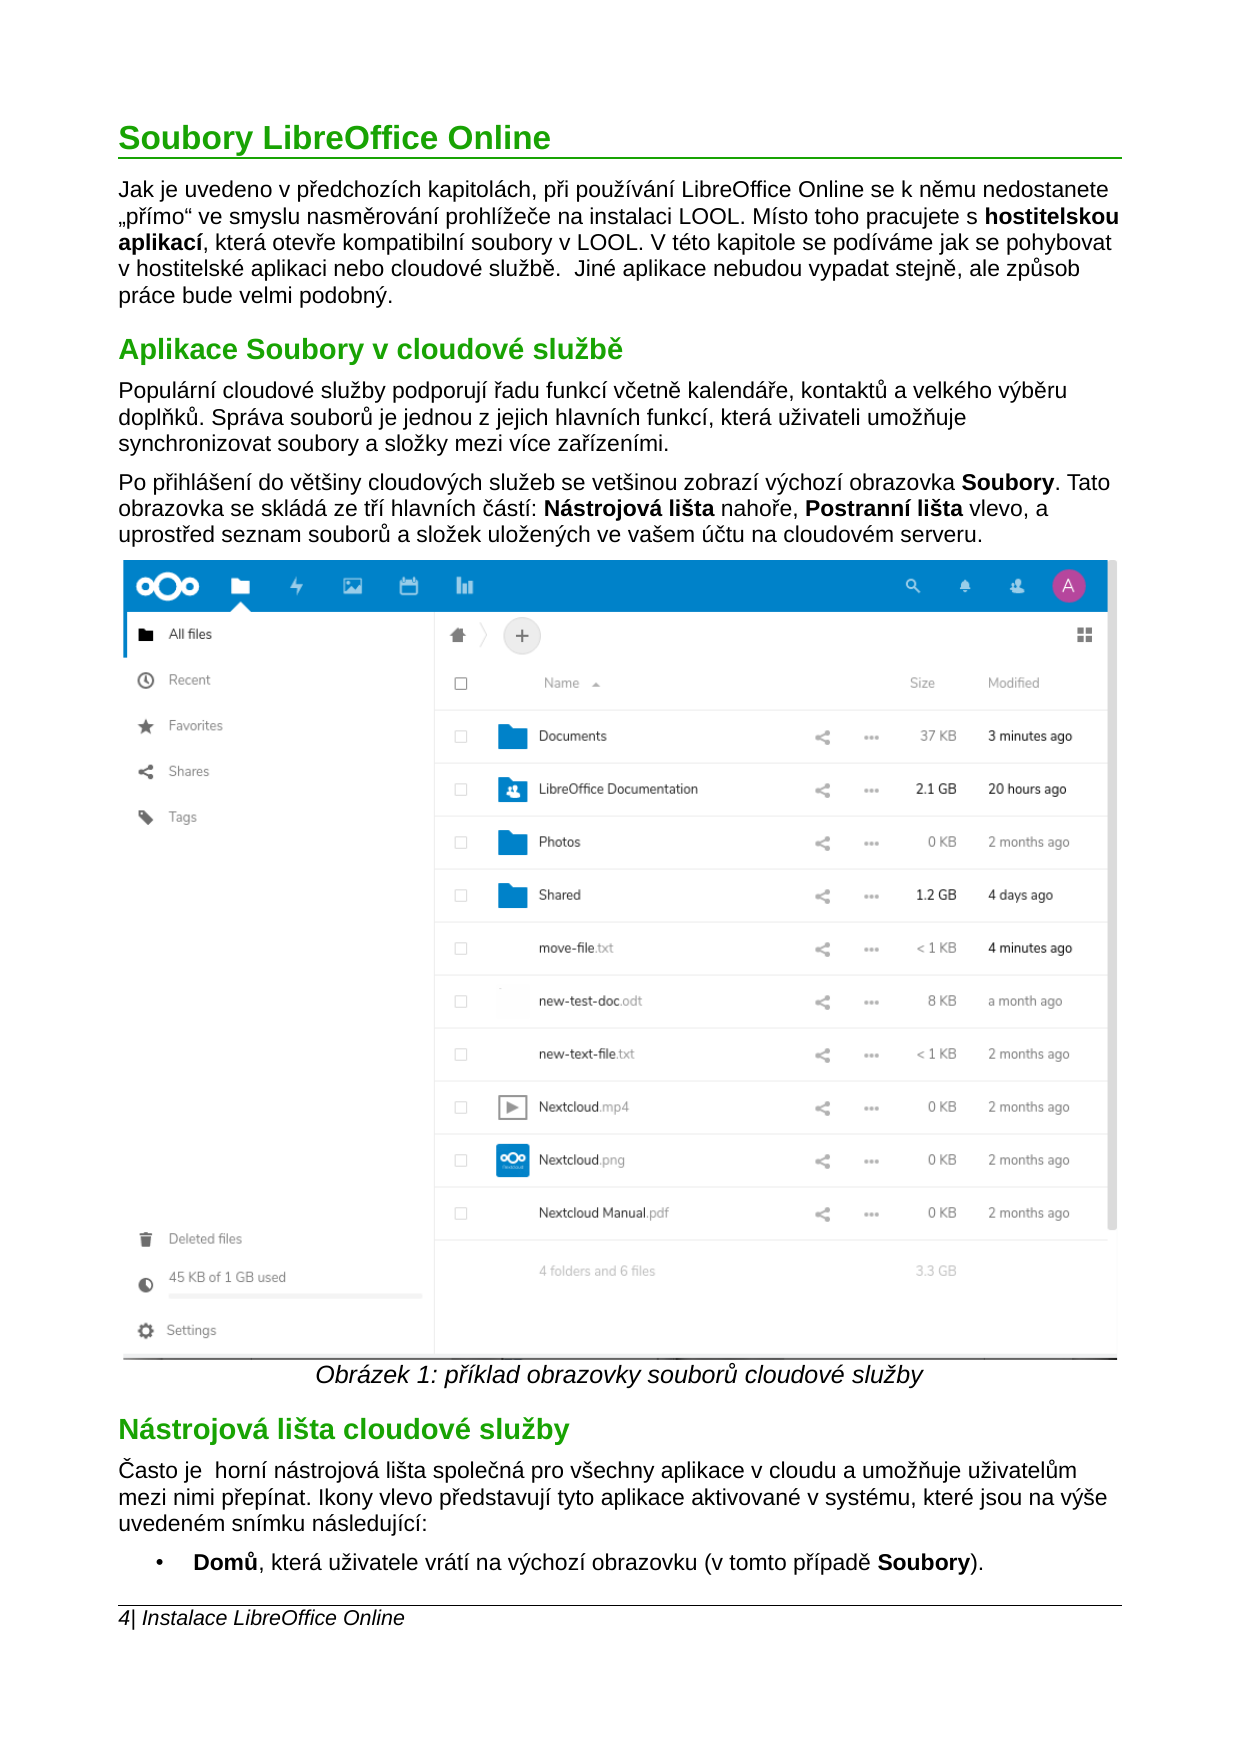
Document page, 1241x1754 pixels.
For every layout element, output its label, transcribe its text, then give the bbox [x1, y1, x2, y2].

subtitle Soubory LibreOffice Online [118, 118, 1122, 157]
picture [123, 560, 1118, 1360]
list Domů, která uživatele vrátí na výchozí obrazovku (v tomto případě Soubory). [156, 1549, 1122, 1575]
subtitle Aplikace Soubory v cloudové službě [118, 332, 1122, 365]
subtitle Nástrojová lišta cloudové služby [118, 1412, 1122, 1446]
text Po přihlášení do většiny cloudových služeb se vetšinou zobrazí výchozí obrazovka Soubory. Tato obrazovka se skládá ze tří hlavních částí: Nástrojová lišta nahoře, Postranní lišta vlevo, a uprostřed seznam souborů a složek uložených ve vašem účtu na cloudovém serveru. [118, 469, 1122, 548]
text Populární cloudové služby podporují řadu funkcí včetně kalendáře, kontaktů a velkého výběru doplňků. Správa souborů je jednou z jejich hlavních funkcí, která uživateli umožňuje synchronizovat soubory a složky mezi více zařízeními. [118, 377, 1122, 456]
text Často je horní nástrojová lišta společná pro všechny aplikace v cloudu a umožňuje uživatelům mezi nimi přepínat. Ikony vlevo představují tyto aplikace aktivované v systému, které jsou na výše uvedeném snímku následující: [118, 1457, 1122, 1537]
text Jak je uvedeno v předchozích kapitolách, při používání LibreOffice Online se k němu nedostanete „přímo“ ve smyslu nasměrování prohlížeče na instalaci LOOL. Místo toho pracujete s hostitelskou aplikací, která otevře kompatibilní soubory v LOOL. V této kapitole se podíváme jak se pohybovat v hostitelské aplikaci nebo cloudové službě. Jiné aplikace nebudou vypadat stejně, ale způsob práce bude velmi podobný. [118, 176, 1122, 308]
text Obrázek 1: příklad obrazovky souborů cloudové služby [118, 1360, 1122, 1388]
